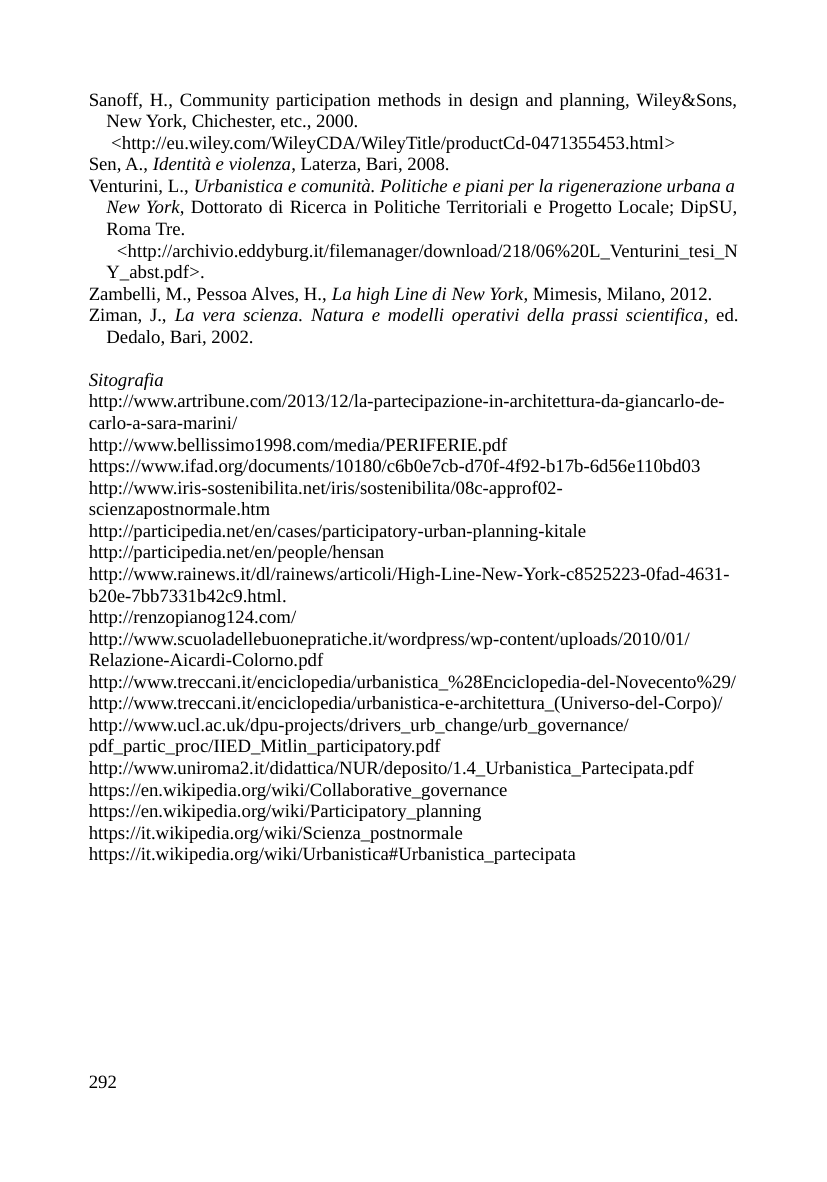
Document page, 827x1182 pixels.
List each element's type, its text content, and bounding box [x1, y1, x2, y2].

text <http://archivio.eddyburg.it/filemanager/download/218/06%20L_Venturini_tesi_NY_abst.pdf>. [106, 239, 738, 283]
text http://participedia.net/en/people/hensan [88, 541, 738, 563]
text Sen, A., Identità e violenza, Laterza, Bari, 2008. [88, 153, 738, 175]
text http://www.iris-sostenibilita.net/iris/sostenibilita/08c-approf02-scienzapostnormale.htm [88, 477, 738, 520]
text http://www.ucl.ac.uk/dpu-projects/drivers_urb_change/urb_governance/pdf_partic_proc/IIED_Mitlin_participatory.pdf [88, 714, 738, 757]
text https://it.wikipedia.org/wiki/Urbanistica#Urbanistica_partecipata [88, 843, 738, 865]
text <http://eu.wiley.com/WileyCDA/WileyTitle/productCd-0471355453.html> [106, 132, 738, 153]
text http://www.uniroma2.it/didattica/NUR/deposito/1.4_Urbanistica_Partecipata.pdf [88, 757, 738, 778]
text Ziman, J., La vera scienza. Natura e modelli operativi della prassi scientifica, ed. Dedalo, Bari, 2002. [88, 304, 738, 347]
text http://renzopianog124.com/ [88, 606, 738, 628]
text https://www.ifad.org/documents/10180/c6b0e7cb-d70f-4f92-b17b-6d56e110bd03 [88, 455, 738, 477]
text http://participedia.net/en/cases/participatory-urban-planning-kitale [88, 520, 738, 541]
text https://it.wikipedia.org/wiki/Scienza_postnormale [88, 822, 738, 843]
text Venturini, L., Urbanistica e comunità. Politiche e piani per la rigenerazione urbana a New York, Dottorato di Ricerca in Politiche Territoriali e Progetto Locale; DipSU, Roma Tre. [88, 175, 738, 239]
text http://www.scuoladellebuonepratiche.it/wordpress/wp-content/uploads/2010/01/Relazione-Aicardi-Colorno.pdf [88, 628, 738, 671]
text Zambelli, M., Pessoa Alves, H., La high Line di New York, Mimesis, Milano, 2012. [88, 283, 738, 304]
text http://www.artribune.com/2013/12/la-partecipazione-in-architettura-da-giancarlo-de-carlo-a-sara-marini/ [88, 390, 738, 433]
text http://www.treccani.it/enciclopedia/urbanistica-e-architettura_(Universo-del-Corpo)/ [88, 692, 738, 714]
text https://en.wikipedia.org/wiki/Collaborative_governance [88, 778, 738, 800]
text Sitografia [88, 369, 738, 390]
text Sanoff, H., Community participation methods in design and planning, Wiley&Sons, New York, Chichester, etc., 2000. [88, 88, 738, 132]
text http://www.rainews.it/dl/rainews/articoli/High-Line-New-York-c8525223-0fad-4631-b20e-7bb7331b42c9.html. [88, 563, 738, 606]
text http://www.treccani.it/enciclopedia/urbanistica_%28Enciclopedia-del-Novecento%29/ [88, 671, 738, 692]
text http://www.bellissimo1998.com/media/PERIFERIE.pdf [88, 433, 738, 455]
text https://en.wikipedia.org/wiki/Participatory_planning [88, 800, 738, 822]
